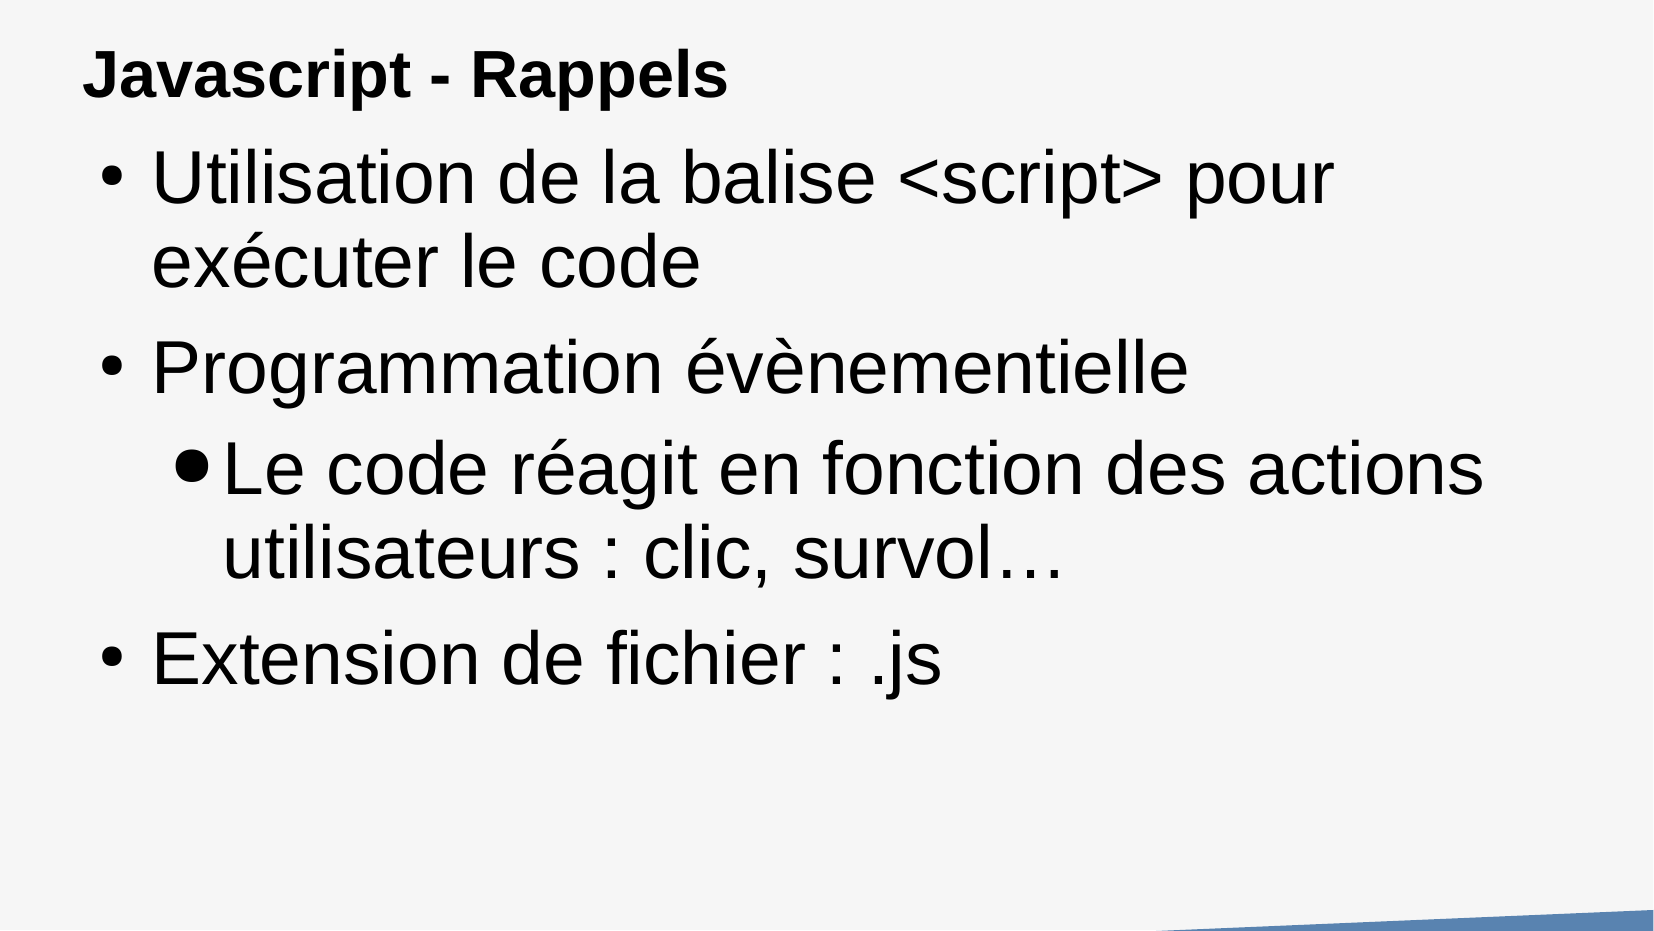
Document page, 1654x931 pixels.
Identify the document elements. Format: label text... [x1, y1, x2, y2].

text_box [1156, 909, 1654, 931]
title Javascript - Rappels [82, 37, 1571, 114]
list Utilisation de la balise <script> pour exécuter le code Programmation évènementielle Le code réagit en fonction des actions utilisateurs : clic, survol… Extension de fichier : .js [80, 135, 1620, 709]
